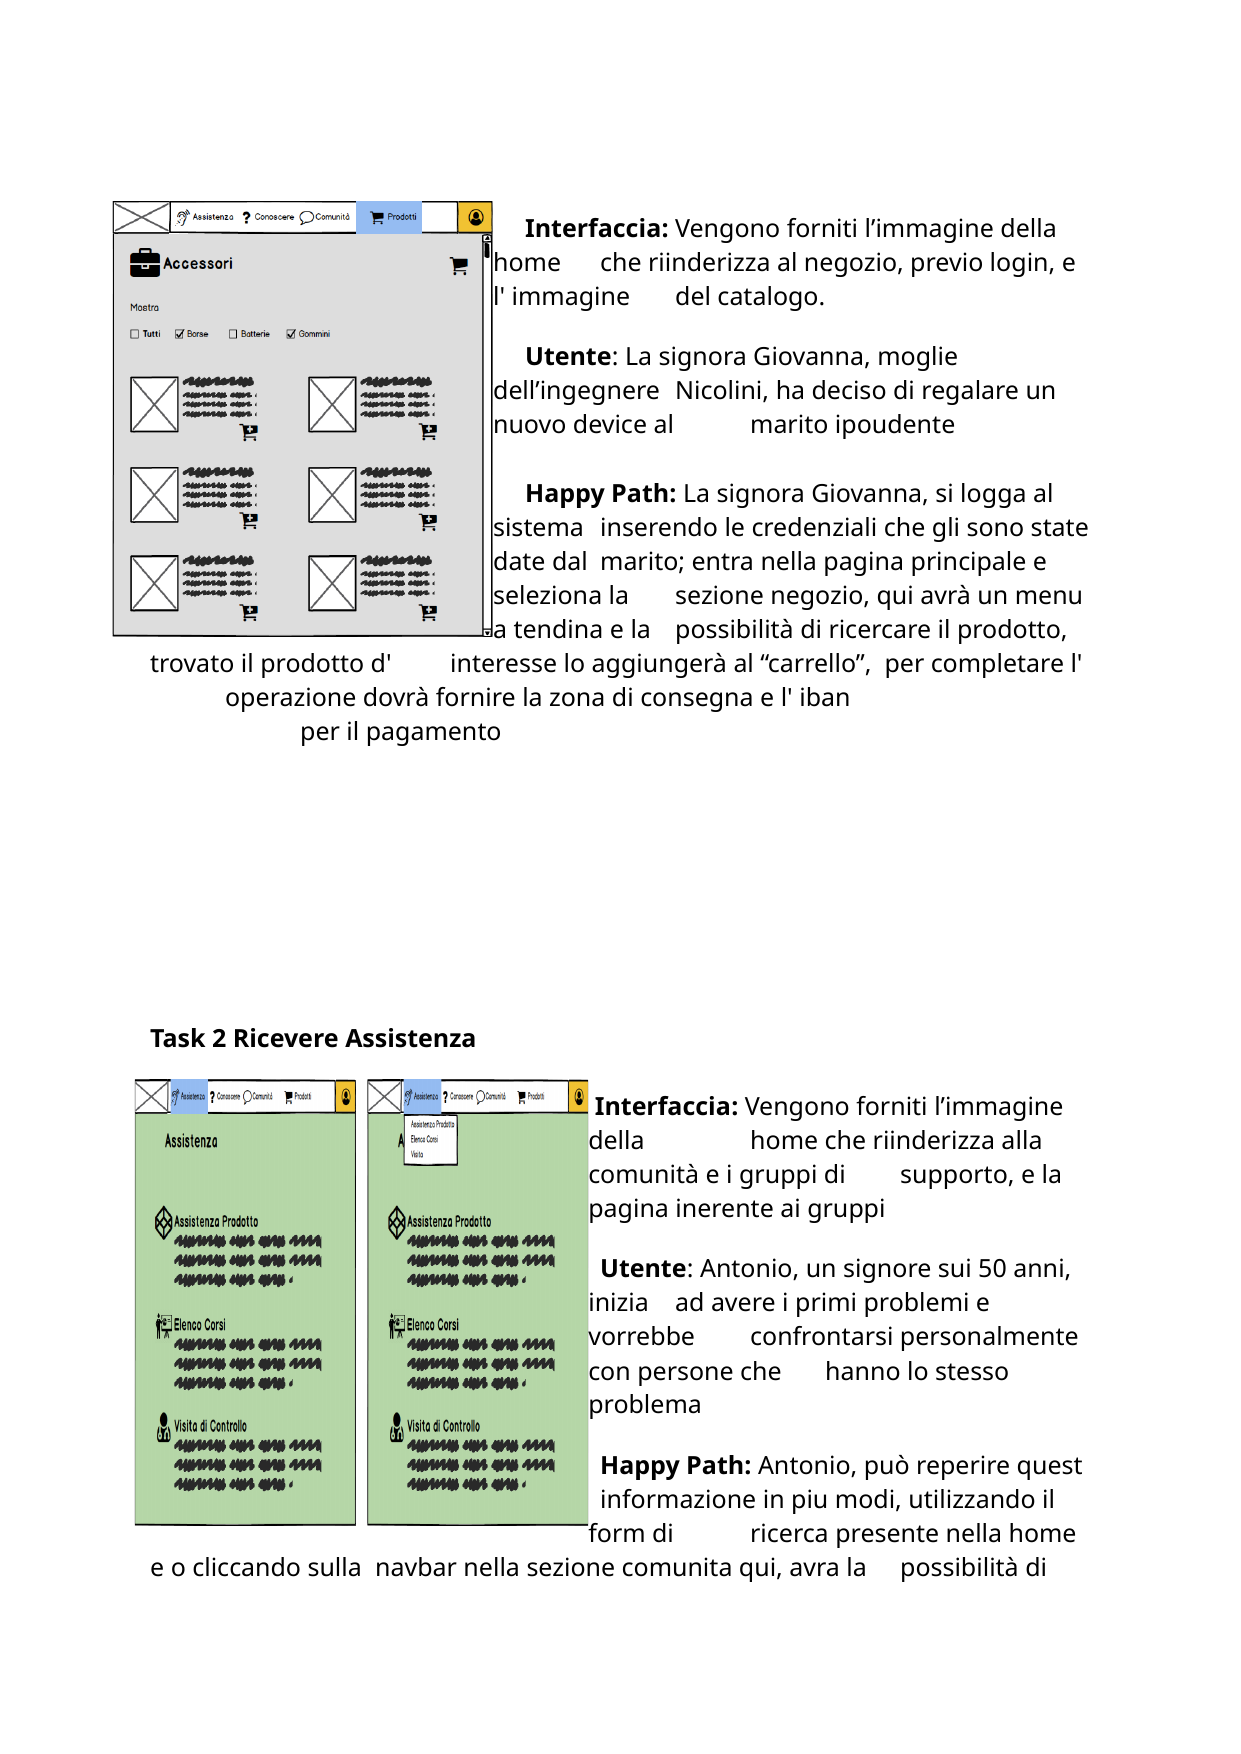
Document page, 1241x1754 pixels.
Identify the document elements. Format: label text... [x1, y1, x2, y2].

text Interfaccia​: Vengono forniti l’immagine della home che riinderizza al negozio, previo login, e l' immagine del catalogo. [493, 210, 1090, 313]
text Interfaccia​: Vengono forniti l’immagine della home che riinderizza alla comunità e i gruppi di supporto, e la pagina inerente ai gruppi [589, 1088, 1090, 1224]
text Utente​: Antonio, un signore sui 50 anni, inizia ad avere i primi problemi e vorrebbe confrontarsi personalmente con persone che hanno lo stesso problema [589, 1251, 1090, 1421]
text Happy Path​: Antonio, può reperire quest informazione in piu modi, utilizzando il form di ricerca presente nella home e o cliccando sulla navbar nella sezione comunita qui, avra la possibilità di [150, 1448, 1090, 1584]
picture [112, 201, 493, 637]
text Utente​: La signora Giovanna, moglie dell’ingegnere Nicolini, ha deciso di regalare un nuovo device al marito ipoudente [493, 339, 1090, 441]
picture [134, 1079, 589, 1526]
text Task 2 Ricevere Assistenza [150, 1020, 1090, 1054]
text Happy Path​: La signora Giovanna, si logga al sistema inserendo le credenziali che gli sono state date dal marito; entra nella pagina principale e seleziona la sezione negozio, qui avrà un menu a tendina e la possibilità di ricercare il prodotto, trovato il prodotto d' interesse lo aggiungerà al “carrello”, per completare l' operazione dovrà fornire la zona di consegna e l' iban per il pagamento [150, 475, 1090, 748]
